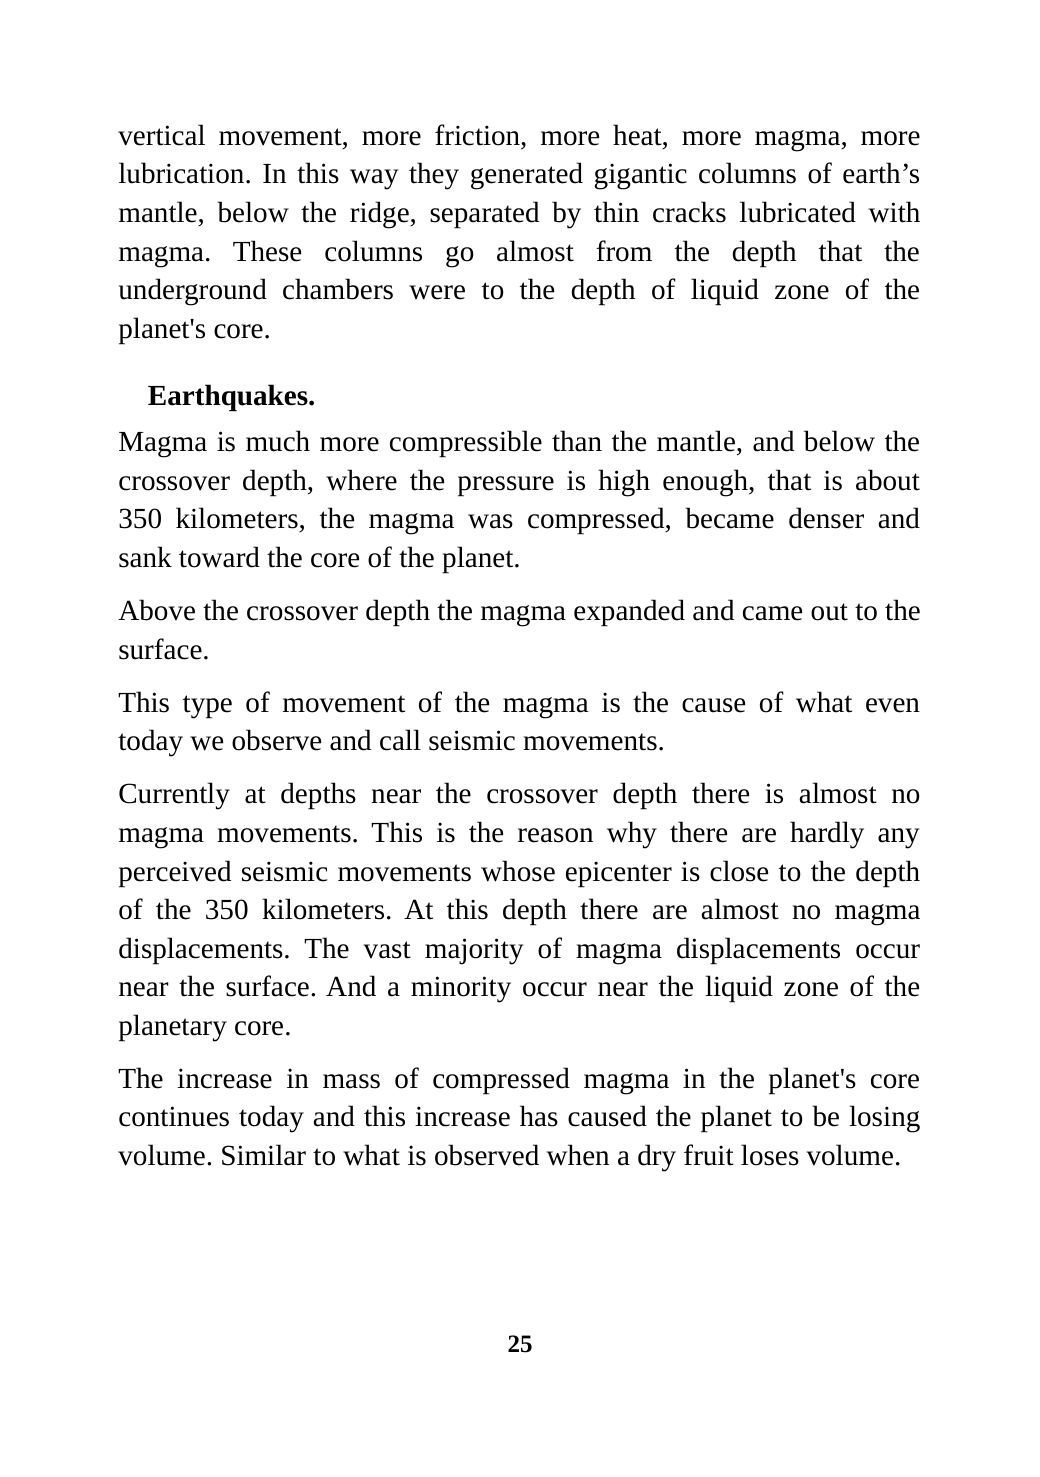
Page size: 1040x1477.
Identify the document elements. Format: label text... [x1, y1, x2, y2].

text Magma is much more compressible than the mantle, and below the crossover depth, where the pressure is high enough, that is about 350 kilometers, the magma was compressed, became denser and sank toward the core of the planet. [118, 424, 921, 574]
text Above the crossover depth the magma expanded and came out to the surface. [118, 593, 921, 665]
text vertical movement, more friction, more heat, more magma, more lubrication. In this way they generated gigantic columns of earth’s mantle, below the ridge, separated by thin cracks lubricated with magma. These columns go almost from the depth that the underground chambers were to the depth of liquid zone of the planet's core. [118, 118, 921, 344]
text This type of movement of the magma is the cause of what even today we observe and call seismic movements. [118, 685, 921, 757]
text The increase in mass of compressed magma in the planet's core continues today and this increase has caused the planet to be losing volume. Similar to what is observed when a dry fruit loses volume. [118, 1061, 921, 1172]
subtitle Earthquakes. [148, 378, 921, 412]
text Currently at depths near the crossover depth there is almost no magma movements. This is the reason why there are hardly any perceived seismic movements whose epicenter is close to the depth of the 350 kilometers. At this depth there are almost no magma displacements. The vast majority of magma displacements occur near the surface. And a minority occur near the liquid zone of the planetary core. [118, 777, 921, 1041]
